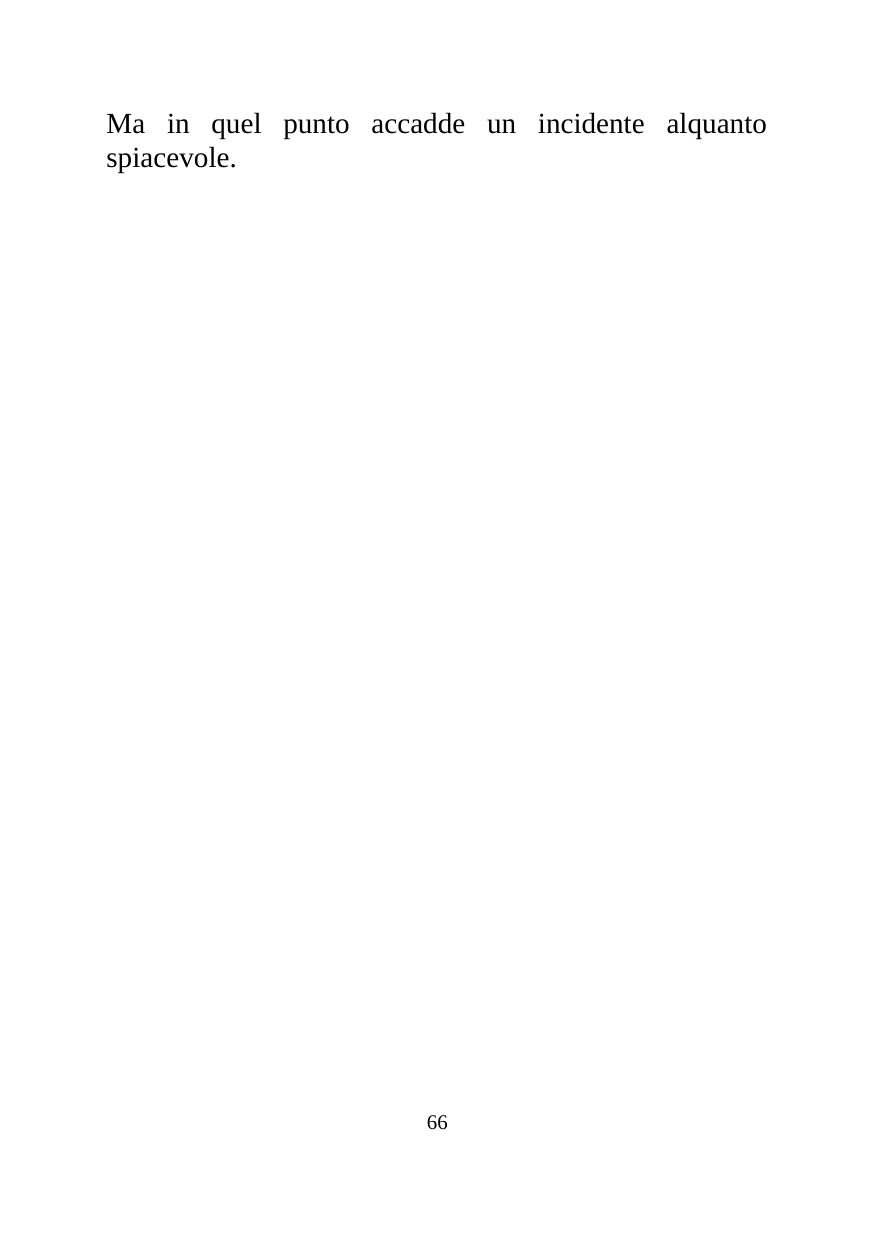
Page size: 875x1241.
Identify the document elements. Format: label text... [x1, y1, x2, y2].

text Ma in quel punto accadde un incidente alquanto spiacevole. [106, 106, 768, 173]
